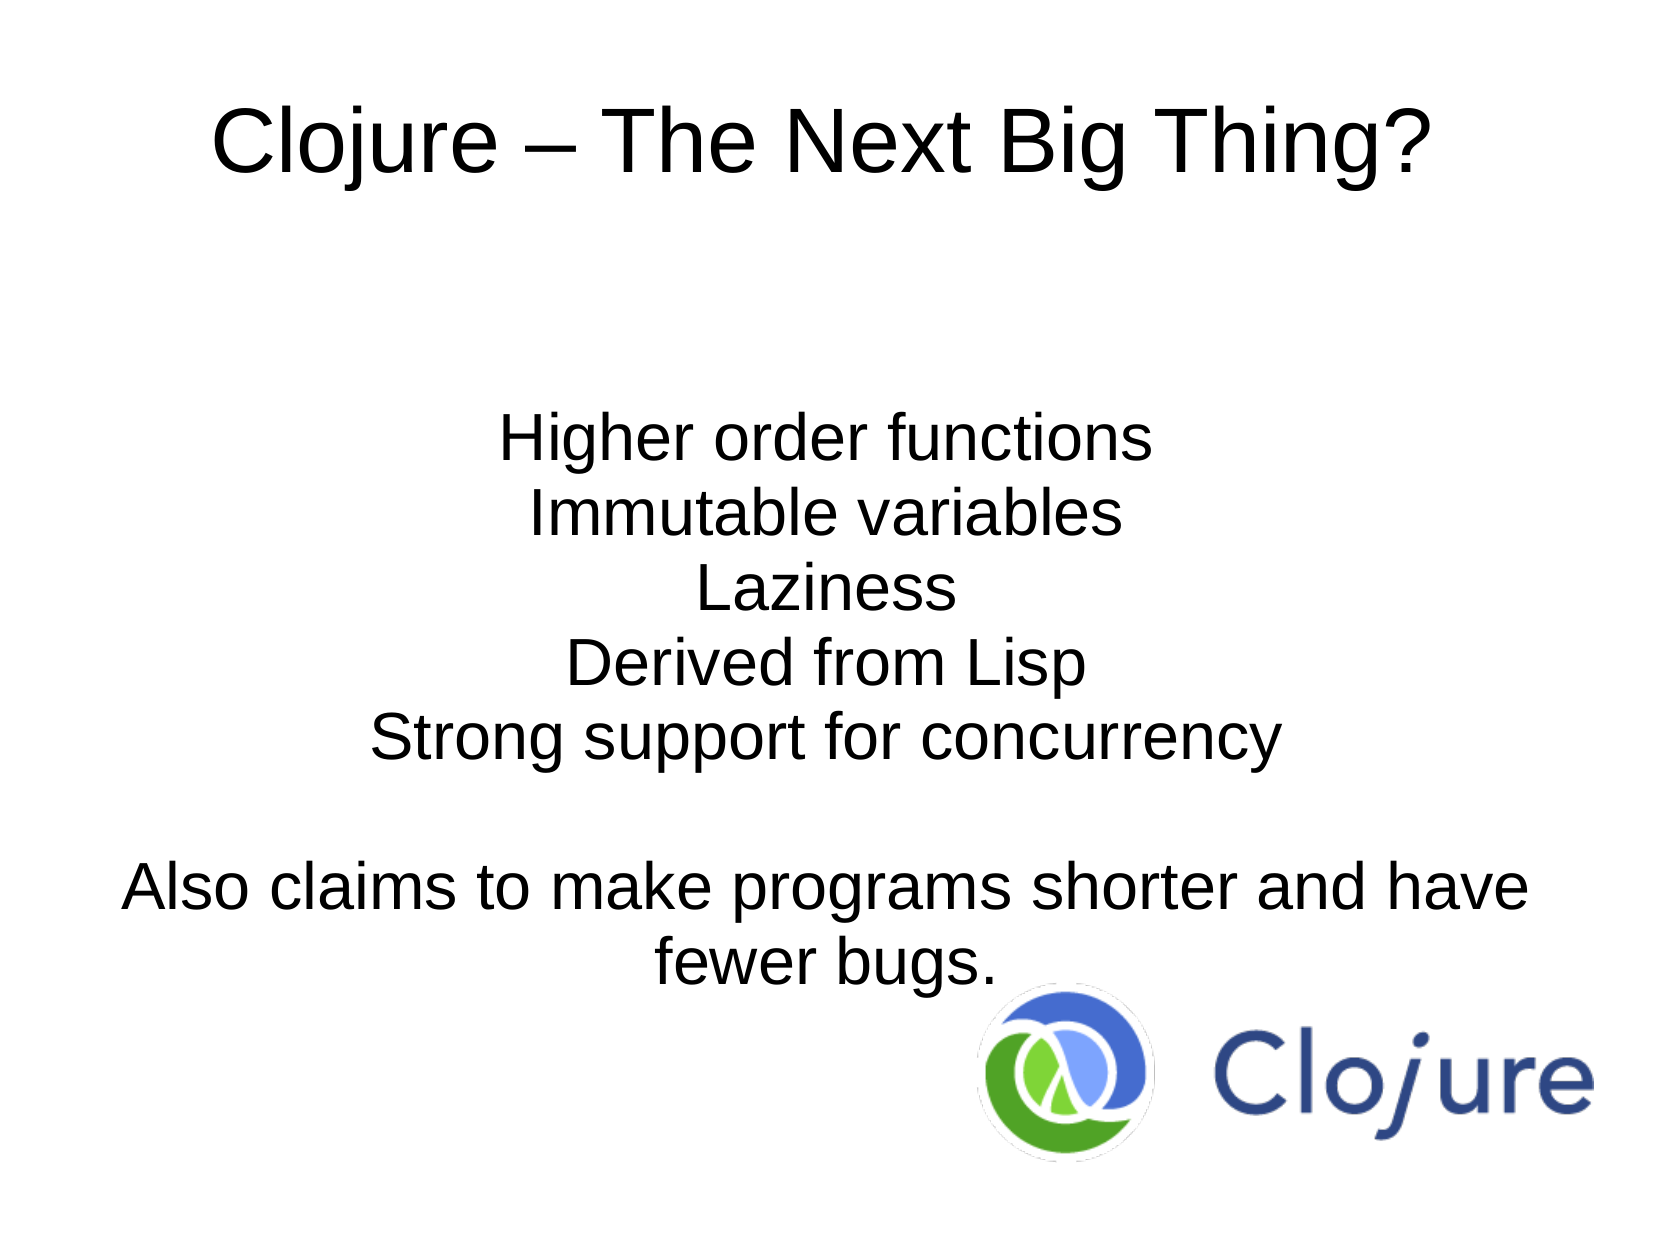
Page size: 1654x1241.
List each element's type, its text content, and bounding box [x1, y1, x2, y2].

title Clojure – The Next Big Thing? [75, 56, 1571, 226]
subtitle Higher order functions Immutable variables Laziness Derived from Lisp Strong support for concurrency Also claims to make programs shorter and have fewer bugs. [82, 297, 1571, 1102]
picture [975, 981, 1594, 1163]
